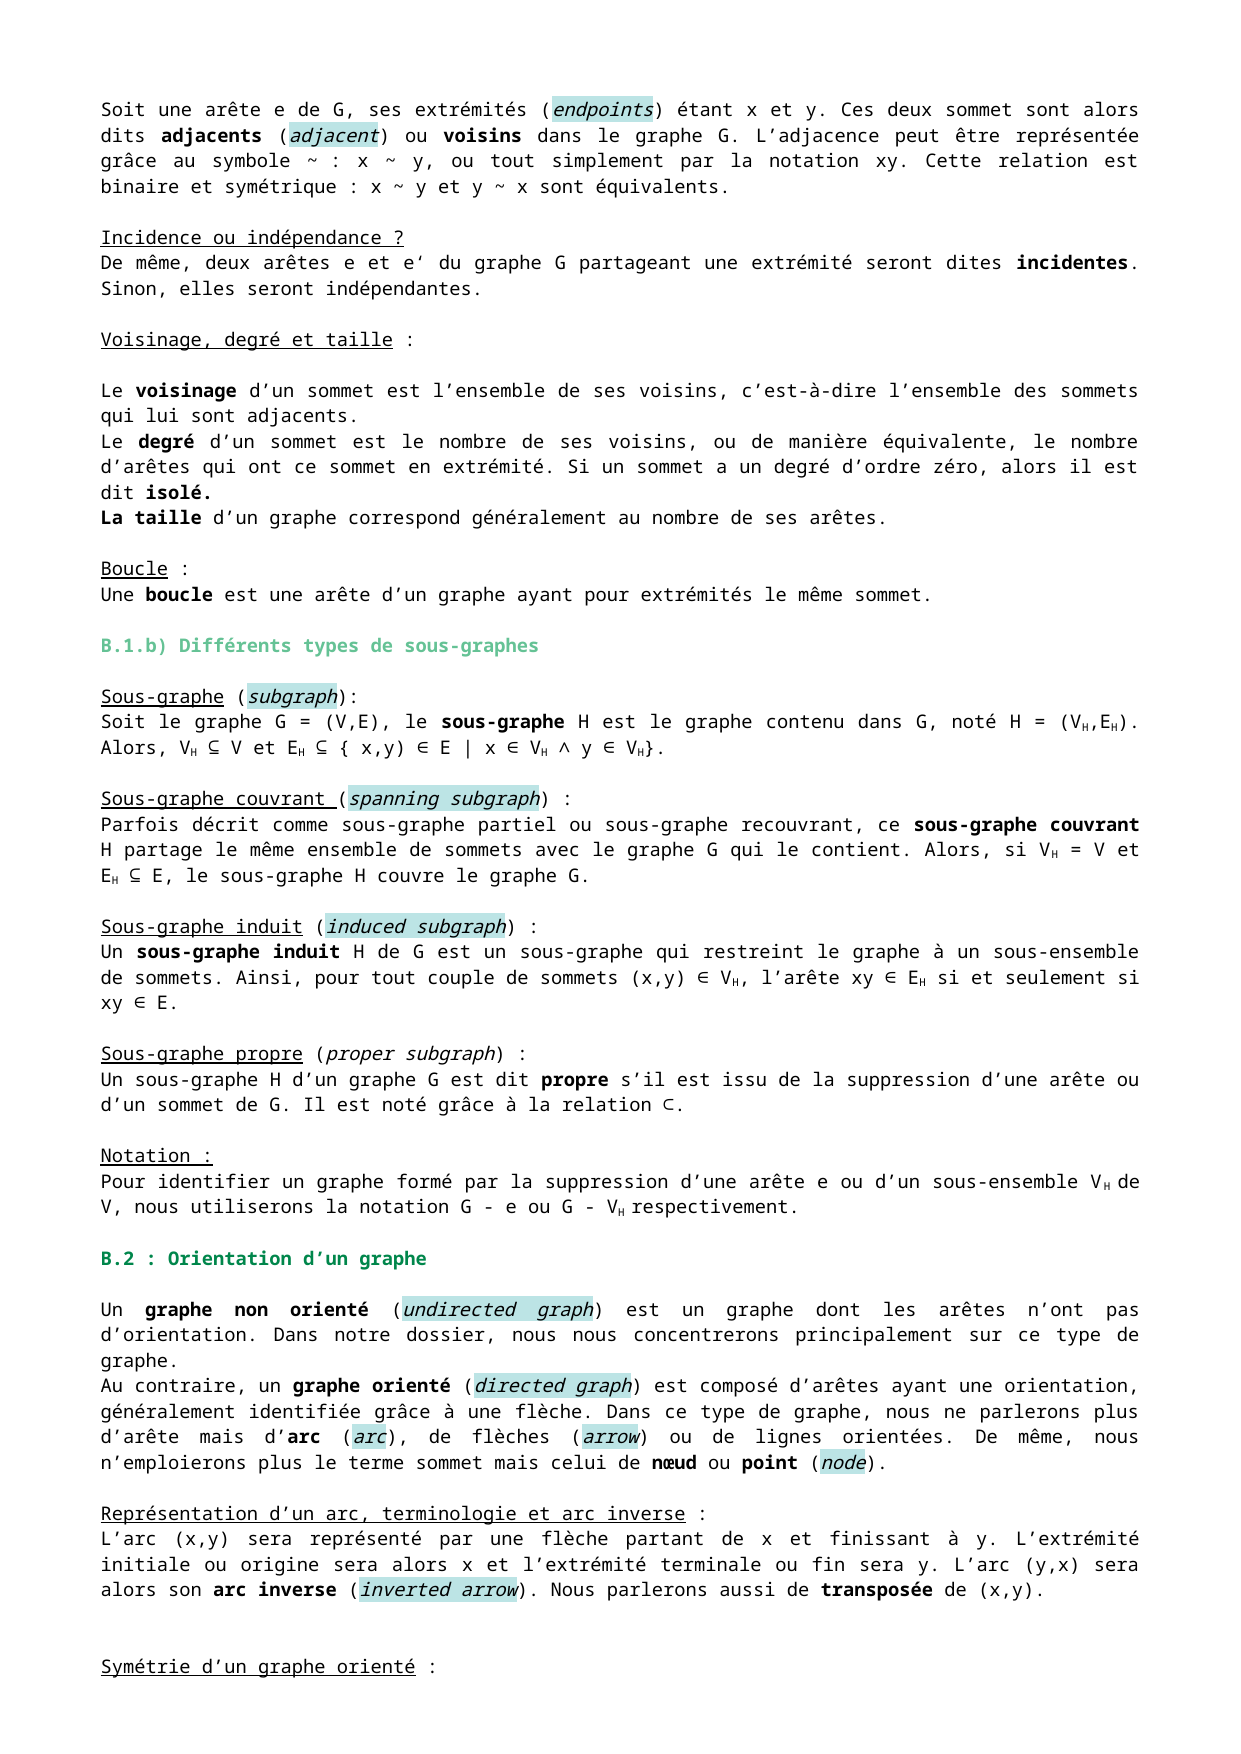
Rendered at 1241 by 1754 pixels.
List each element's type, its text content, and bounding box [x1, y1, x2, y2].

text B.1.b) Différents types de sous-graphes [100, 632, 1140, 658]
text Boucle : [100, 556, 1140, 581]
text Sous-graphe couvrant (spanning subgraph) : [100, 785, 1140, 811]
text Un sous-graphe H d’un graphe G est dit propre s’il est issu de la suppression d’une arête ou d’un sommet de G. Il est noté grâce à la relation ⊂. [100, 1066, 1140, 1117]
text La taille d’un graphe correspond généralement au nombre de ses arêtes. [100, 505, 1140, 530]
text Sous-graphe (subgraph): [100, 683, 1140, 709]
text Soit le graphe G = (V,E), le sous-graphe H est le graphe contenu dans G, noté H = (VH,EH). Alors, VH ⊆ V et EH ⊆ { x,y) ∈ E | x ∈ VH ∧ y ∈ VH}. [100, 709, 1140, 760]
text Soit une arête e de G, ses extrémités (endpoints) étant x et y. Ces deux sommet sont alors dits adjacents (adjacent) ou voisins dans le graphe G. L’adjacence peut être représentée grâce au symbole ~ : x ~ y, ou tout simplement par la notation xy. Cette relation est binaire et symétrique : x ~ y et y ~ x sont équivalents. [100, 96, 1140, 198]
text Pour identifier un graphe formé par la suppression d’une arête e ou d’un sous-ensemble VH de V, nous utiliserons la notation G - e ou G - VH respectivement. [100, 1168, 1140, 1219]
text Voisinage, degré et taille : [100, 326, 1140, 352]
text Le voisinage d’un sommet est l’ensemble de ses voisins, c’est-à-dire l’ensemble des sommets qui lui sont adjacents. [100, 377, 1140, 428]
text De même, deux arêtes e et e‘ du graphe G partageant une extrémité seront dites incidentes. Sinon, elles seront indépendantes. [100, 249, 1140, 301]
text Un sous-graphe induit H de G est un sous-graphe qui restreint le graphe à un sous-ensemble de sommets. Ainsi, pour tout couple de sommets (x,y) ∈ VH, l’arête xy ∈ EH si et seulement si xy ∈ E. [100, 938, 1140, 1015]
text Au contraire, un graphe orienté (directed graph) est composé d’arêtes ayant une orientation, généralement identifiée grâce à une flèche. Dans ce type de graphe, nous ne parlerons plus d’arête mais d’arc (arc), de flèches (arrow) ou de lignes orientées. De même, nous n’emploierons plus le terme sommet mais celui de nœud ou point (node). [100, 1372, 1140, 1474]
text Parfois décrit comme sous-graphe partiel ou sous-graphe recouvrant, ce sous-graphe couvrant H partage le même ensemble de sommets avec le graphe G qui le contient. Alors, si VH = V et EH ⊆ E, le sous-graphe H couvre le graphe G. [100, 811, 1140, 887]
text Incidence ou indépendance ? [100, 224, 1140, 249]
text Sous-graphe propre (proper subgraph) : [100, 1041, 1140, 1066]
text Représentation d’un arc, terminologie et arc inverse : [100, 1500, 1140, 1526]
text Notation : [100, 1143, 1140, 1168]
text Symétrie d’un graphe orienté : [100, 1653, 1140, 1679]
text Le degré d’un sommet est le nombre de ses voisins, ou de manière équivalente, le nombre d’arêtes qui ont ce sommet en extrémité. Si un sommet a un degré d’ordre zéro, alors il est dit isolé. [100, 428, 1140, 505]
text B.2 : Orientation d’un graphe [100, 1245, 1140, 1270]
text Un graphe non orienté (undirected graph) est un graphe dont les arêtes n’ont pas d’orientation. Dans notre dossier, nous nous concentrerons principalement sur ce type de graphe. [100, 1296, 1140, 1372]
text Une boucle est une arête d’un graphe ayant pour extrémités le même sommet. [100, 581, 1140, 607]
text Sous-graphe induit (induced subgraph) : [100, 913, 1140, 938]
text L’arc (x,y) sera représenté par une flèche partant de x et finissant à y. L’extrémité initiale ou origine sera alors x et l’extrémité terminale ou fin sera y. L’arc (y,x) sera alors son arc inverse (inverted arrow). Nous parlerons aussi de transposée de (x,y). [100, 1526, 1140, 1602]
